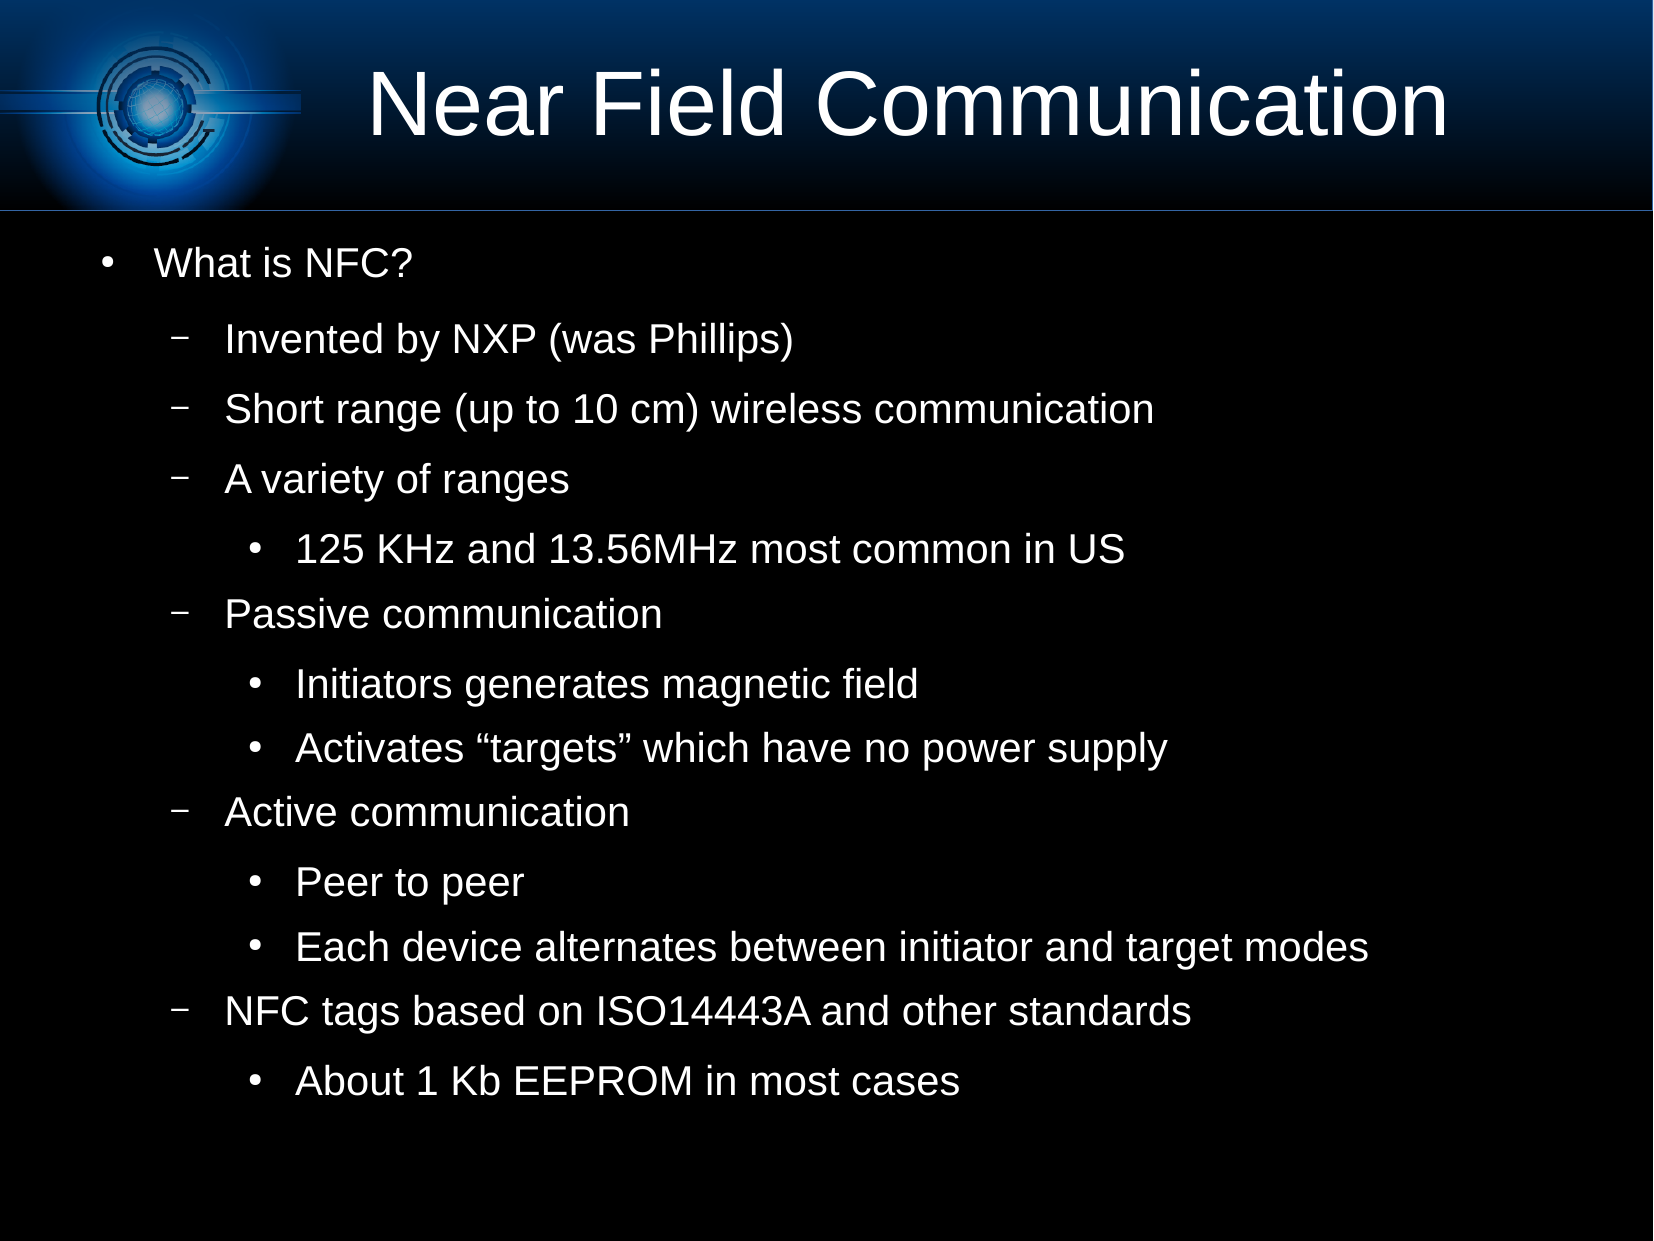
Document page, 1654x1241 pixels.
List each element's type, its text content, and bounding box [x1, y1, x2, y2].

list What is NFC? Invented by NXP (was Phillips) Short range (up to 10 cm) wireless communication A variety of ranges 125 KHz and 13.56MHz most common in US Passive communication Initiators generates magnetic field Activates “targets” which have no power supply Active communication Peer to peer Each device alternates between initiator and target modes NFC tags based on ISO14443A and other standards About 1 Kb EEPROM in most cases [82, 240, 1571, 1186]
picture [0, 88, 301, 210]
title Near Field Communication [165, 0, 1653, 208]
